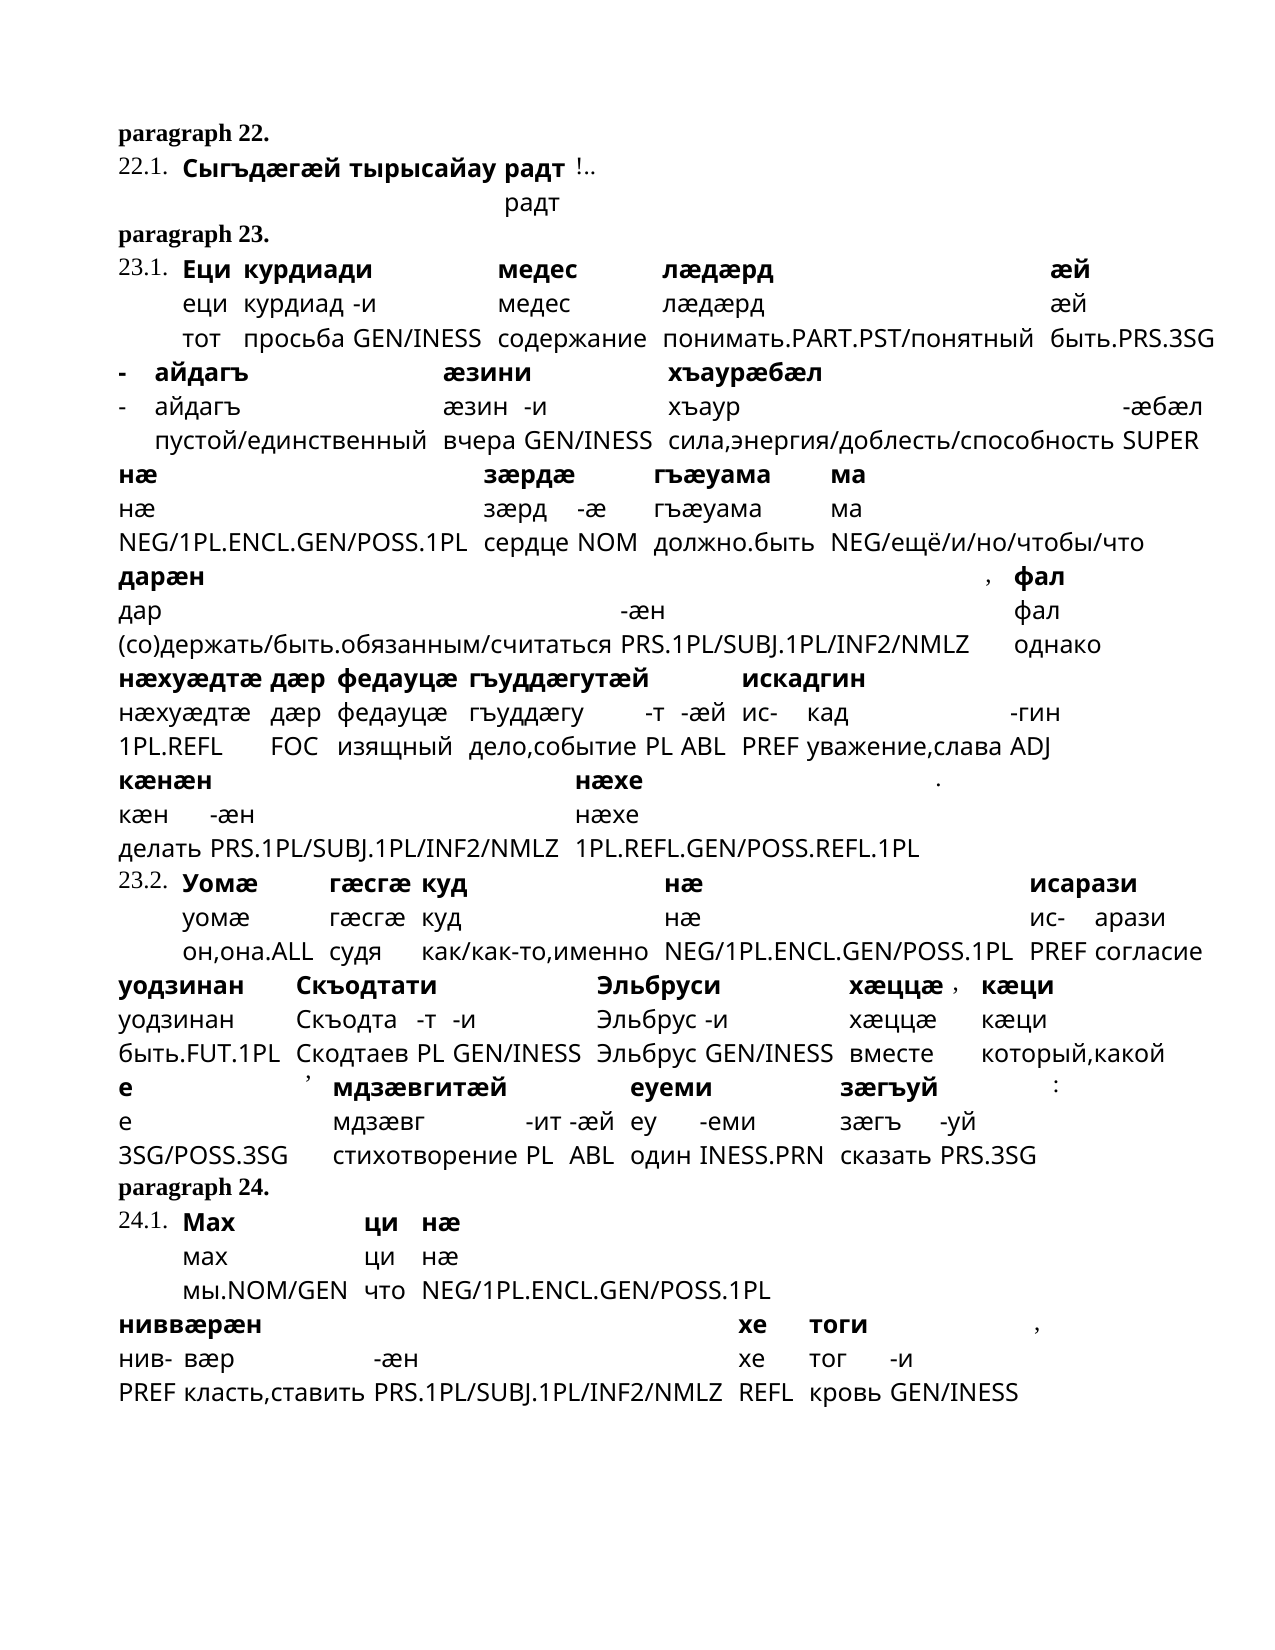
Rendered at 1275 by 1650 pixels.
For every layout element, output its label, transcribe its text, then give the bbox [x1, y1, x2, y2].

text дело,событие [468, 729, 637, 763]
text нæхуæдтæ [118, 695, 251, 729]
text Уомæ [182, 865, 321, 899]
text GEN/INESS [704, 1036, 834, 1069]
text GEN/INESS [523, 422, 653, 456]
text Мах [182, 1205, 356, 1239]
text GEN/INESS [353, 320, 482, 354]
text PRS.1PL/SUBJ.1PL/INF2/NMLZ [620, 627, 970, 661]
text -и [889, 1341, 1019, 1375]
text NEG/1PL.ENCL.GEN/POSS.1PL [421, 1273, 771, 1307]
text исарази [1029, 865, 1211, 899]
text -æй [569, 1104, 615, 1138]
text ис- [741, 695, 799, 729]
text 22.1. [118, 151, 174, 180]
text лæдæрд [662, 252, 1042, 286]
text вместе [849, 1036, 937, 1069]
text гæсгæ [329, 865, 413, 899]
text айдагъ [154, 388, 427, 422]
text быть.PRS.3SG [1050, 320, 1215, 354]
text просьба [243, 320, 345, 354]
text -æн [209, 797, 559, 831]
text : [1052, 1069, 1073, 1098]
text е [118, 1069, 296, 1104]
text нæ [118, 491, 468, 524]
text однако [1014, 627, 1102, 661]
text PREF [118, 1375, 176, 1409]
text мдзæвгитæй [332, 1069, 622, 1104]
text PRS.1PL/SUBJ.1PL/INF2/NMLZ [209, 831, 559, 865]
text æзин [443, 388, 516, 422]
text Скъодта [296, 1001, 409, 1036]
text фал [1014, 559, 1109, 593]
text -и [704, 1001, 834, 1036]
text гъæуама [653, 491, 815, 524]
text -ит [525, 1104, 562, 1138]
text NEG/1PL.ENCL.GEN/POSS.1PL [118, 524, 468, 559]
text FOC [270, 729, 322, 763]
text дæр [270, 695, 322, 729]
text PREF [741, 729, 799, 763]
text PRS.3SG [939, 1138, 1037, 1172]
text NEG/1PL.ENCL.GEN/POSS.1PL [664, 933, 1014, 967]
text хæццæ [849, 1001, 937, 1036]
text вæр [183, 1341, 366, 1375]
text -гин [1010, 695, 1061, 729]
text тырысайау [349, 151, 496, 185]
text судя [329, 933, 406, 967]
text ABL [681, 729, 726, 763]
text федауцæ [337, 661, 461, 695]
text paragraph 24. [118, 1172, 1249, 1201]
text кæнæн [118, 763, 567, 797]
text -æ [577, 491, 638, 524]
text нæ [421, 1239, 771, 1273]
text ци [363, 1205, 414, 1239]
text сердце [483, 524, 569, 559]
text хе [738, 1307, 801, 1341]
text гъуддæгу [468, 695, 637, 729]
text PREF [1029, 933, 1087, 967]
text искадгин [741, 661, 1069, 695]
text куд [421, 899, 649, 933]
text делать [118, 831, 202, 865]
text зæгъ [840, 1104, 932, 1138]
text нæ [664, 899, 1014, 933]
text ABL [569, 1138, 615, 1172]
text !.. [575, 151, 596, 180]
text 1PL.REFL [118, 729, 251, 763]
text 23.1. [118, 252, 174, 281]
text класть,ставить [183, 1375, 366, 1409]
text зæрд [483, 491, 569, 524]
text что [363, 1273, 406, 1307]
text 3SG/POSS.3SG [118, 1138, 289, 1172]
text гъуддæгутæй [468, 661, 734, 695]
text дарæн [118, 559, 978, 593]
text е [118, 1104, 289, 1138]
text (со)держать/быть.обязанным/считаться [118, 627, 613, 661]
text . [935, 763, 956, 792]
text медес [497, 286, 647, 320]
text курдиад [243, 286, 345, 320]
text -т [645, 695, 673, 729]
text -и [452, 1001, 582, 1036]
text -æн [373, 1341, 723, 1375]
text дар [118, 593, 613, 627]
text зæрдæ [483, 456, 646, 491]
text -æн [620, 593, 970, 627]
text -т [416, 1001, 445, 1036]
text федауцæ [337, 695, 453, 729]
text paragraph 22. [118, 118, 1249, 147]
text сила,энергия/доблесть/способность [668, 422, 1115, 456]
text NOM [577, 524, 638, 559]
text ис- [1029, 899, 1087, 933]
text уважение,слава [807, 729, 1002, 763]
text Эльбруси [597, 967, 841, 1001]
text еуеми [630, 1069, 832, 1104]
text кæн [118, 797, 202, 831]
text Сыгъдæгæй [182, 151, 341, 185]
text -еми [699, 1104, 824, 1138]
text тот [182, 320, 228, 354]
text Эльбрус [597, 1036, 697, 1069]
text медес [497, 252, 655, 286]
text 23.2. [118, 865, 174, 894]
text мах [182, 1239, 348, 1273]
text уомæ [182, 899, 314, 933]
text Эльбрус [597, 1001, 697, 1036]
text изящный [337, 729, 453, 763]
text - [118, 388, 139, 422]
text кæци [981, 1001, 1166, 1036]
text пустой/единственный [154, 422, 427, 456]
text понимать.PART.PST/понятный [662, 320, 1034, 354]
text PL [416, 1036, 445, 1069]
text мы.NOM/GEN [182, 1273, 348, 1307]
text -æй [681, 695, 726, 729]
text стихотворение [332, 1138, 518, 1172]
text PRS.1PL/SUBJ.1PL/INF2/NMLZ [373, 1375, 723, 1409]
text нæхуæдтæ [118, 661, 263, 695]
text мдзæвг [332, 1104, 518, 1138]
text хъаурæбæл [668, 354, 1211, 388]
text -и [523, 388, 653, 422]
text тог [809, 1341, 882, 1375]
text 24.1. [118, 1205, 174, 1233]
text зæгъуй [840, 1069, 1045, 1104]
text уодзинан [118, 967, 288, 1001]
text 1PL.REFL.GEN/POSS.REFL.1PL [574, 831, 920, 865]
text æй [1050, 286, 1215, 320]
text , [952, 967, 973, 996]
text содержание [497, 320, 647, 354]
text айдагъ [154, 354, 435, 388]
text Скъодтати [296, 967, 589, 1001]
text гъæуама [653, 456, 823, 491]
text куд [421, 865, 656, 899]
text ци [363, 1239, 406, 1273]
text ниввæрæн [118, 1307, 731, 1341]
text должно.быть [653, 524, 815, 559]
text GEN/INESS [889, 1375, 1019, 1409]
text - [118, 354, 147, 388]
text дæр [270, 661, 329, 695]
text нæ [421, 1205, 779, 1239]
text он,она.ALL [182, 933, 314, 967]
text кровь [809, 1375, 882, 1409]
text ’ [304, 1069, 325, 1098]
text REFL [738, 1375, 794, 1409]
text согласие [1094, 933, 1203, 967]
text арази [1094, 899, 1203, 933]
text æзини [443, 354, 660, 388]
text один [630, 1138, 692, 1172]
text кад [807, 695, 1002, 729]
text как/как-то,именно [421, 933, 649, 967]
text радт [504, 151, 567, 185]
text , [985, 559, 1006, 587]
text paragraph 23. [118, 219, 1249, 248]
text ADJ [1010, 729, 1061, 763]
text гæсгæ [329, 899, 406, 933]
text ма [830, 491, 1145, 524]
text кæци [981, 967, 1173, 1001]
text -æбæл [1122, 388, 1203, 422]
text GEN/INESS [452, 1036, 582, 1069]
text уодзинан [118, 1001, 281, 1036]
text вчера [443, 422, 516, 456]
text фал [1014, 593, 1102, 627]
text PL [645, 729, 673, 763]
text нæ [664, 865, 1022, 899]
text быть.FUT.1PL [118, 1036, 281, 1069]
text -и [353, 286, 482, 320]
text еу [630, 1104, 692, 1138]
text сказать [840, 1138, 932, 1172]
text нæхе [574, 763, 928, 797]
text нæ [118, 456, 476, 491]
text хъаур [668, 388, 1115, 422]
text NEG/ещё/и/но/чтобы/что [830, 524, 1145, 559]
text PL [525, 1138, 562, 1172]
text æй [1050, 252, 1223, 286]
text радт [504, 185, 560, 219]
text -уй [939, 1104, 1037, 1138]
text лæдæрд [662, 286, 1034, 320]
text еци [182, 286, 228, 320]
text Еци [182, 252, 236, 286]
text курдиади [243, 252, 490, 286]
text SUPER [1122, 422, 1203, 456]
text который,какой [981, 1036, 1166, 1069]
text Скодтаев [296, 1036, 409, 1069]
text INESS.PRN [699, 1138, 824, 1172]
text тоги [809, 1307, 1026, 1341]
text нив- [118, 1341, 176, 1375]
text хе [738, 1341, 794, 1375]
text хæццæ [849, 967, 945, 1001]
text , [1034, 1307, 1055, 1336]
text ма [830, 456, 1153, 491]
text нæхе [574, 797, 920, 831]
